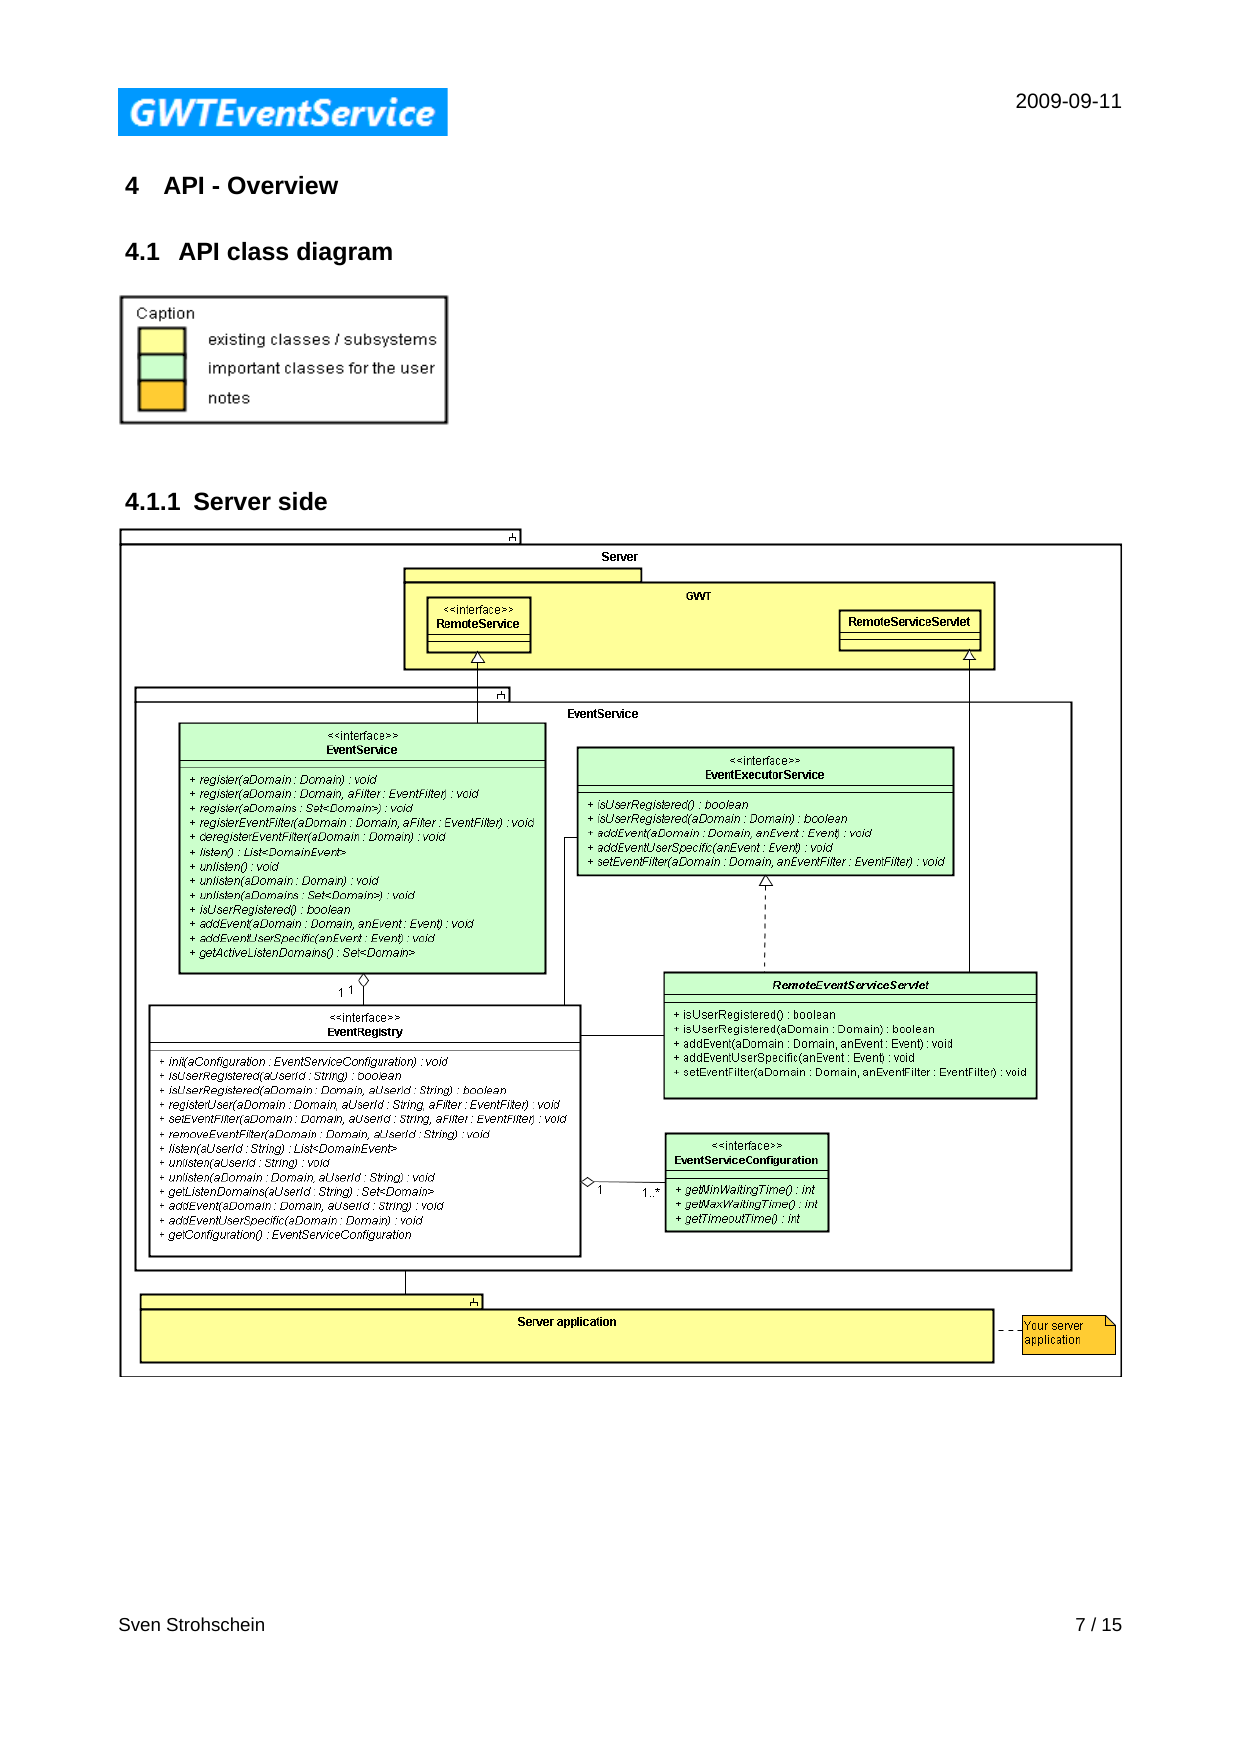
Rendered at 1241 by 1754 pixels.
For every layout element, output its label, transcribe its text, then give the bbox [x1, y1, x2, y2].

picture [118, 528, 1123, 1377]
picture [118, 88, 448, 136]
picture [118, 289, 457, 426]
subtitle Server side [118, 487, 1122, 516]
subtitle API class diagram [118, 237, 1122, 266]
subtitle API - Overview [118, 171, 1122, 200]
